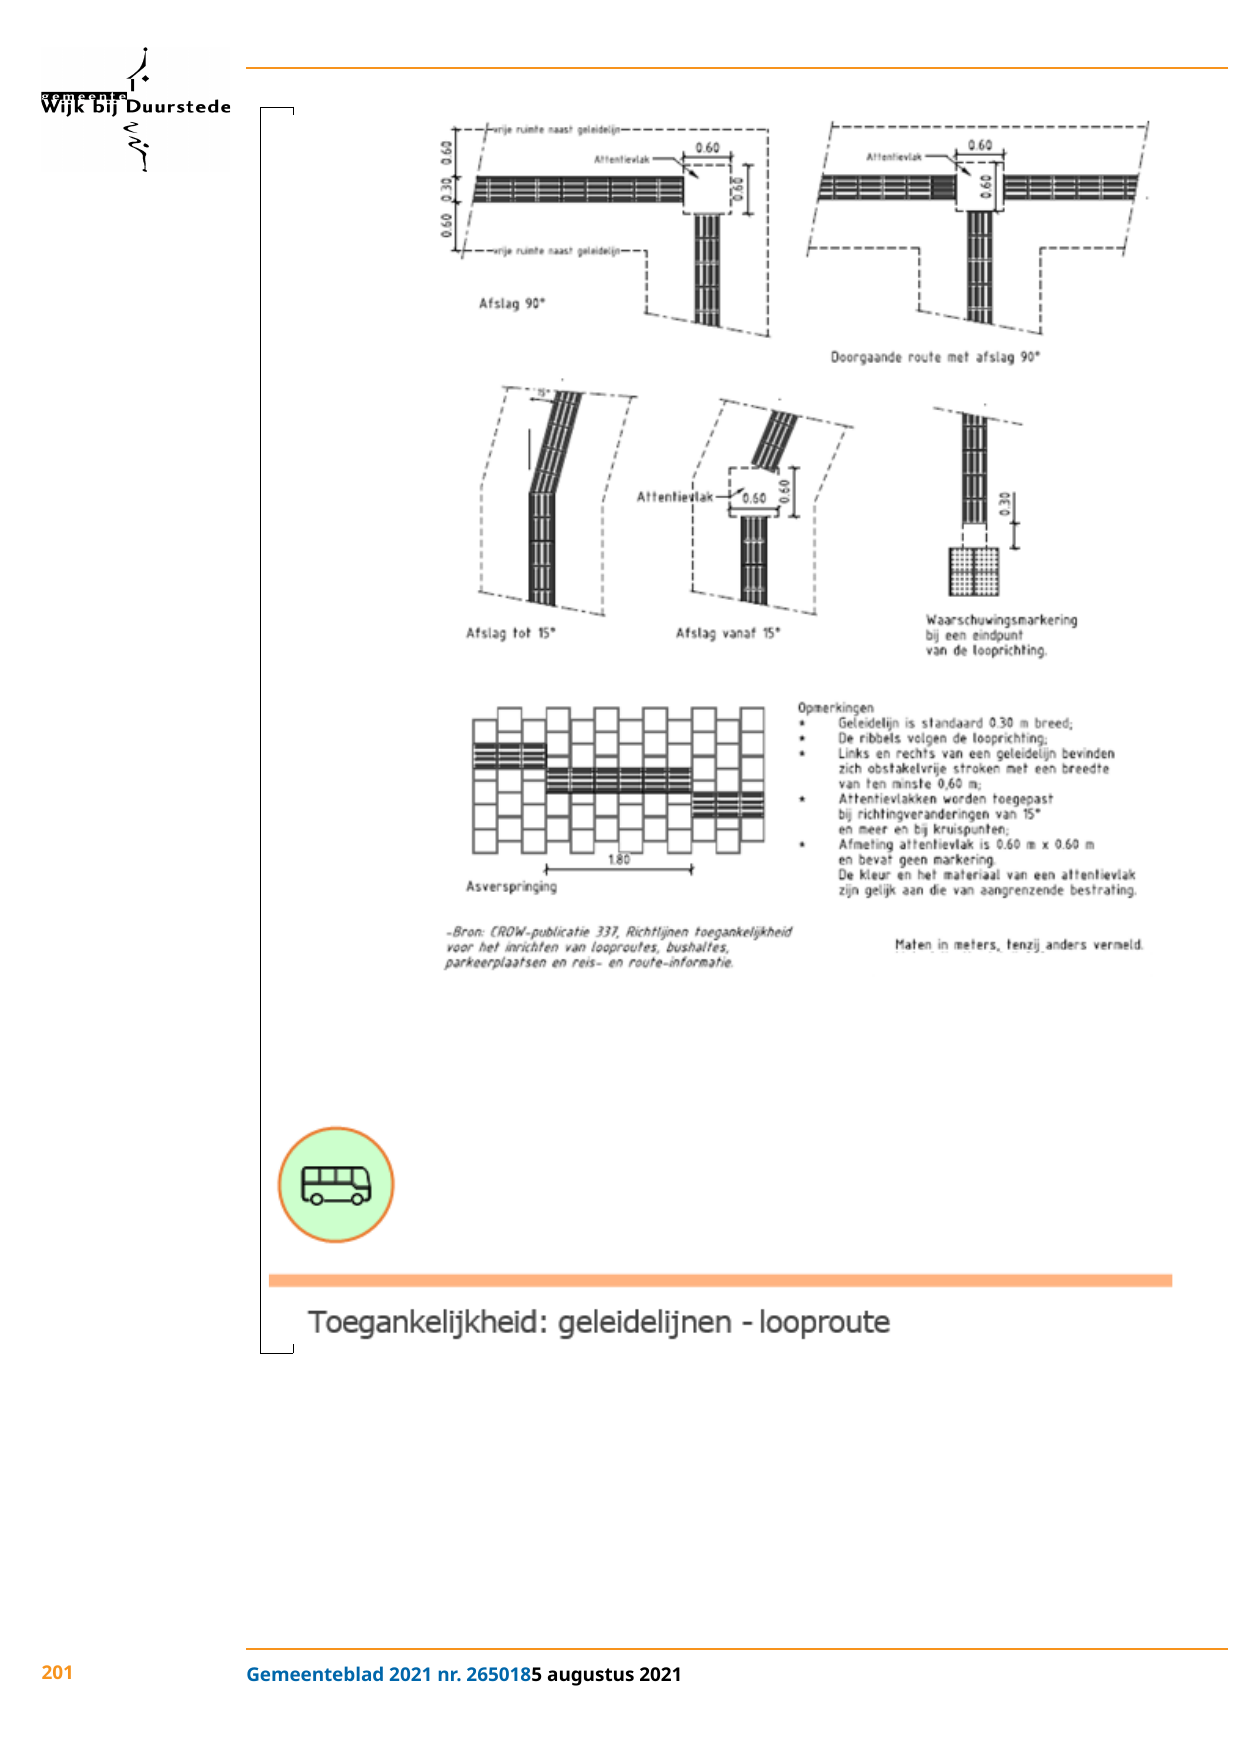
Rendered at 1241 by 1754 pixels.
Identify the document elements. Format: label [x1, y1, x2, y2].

picture [268, 115, 1173, 1344]
picture [41, 47, 231, 172]
